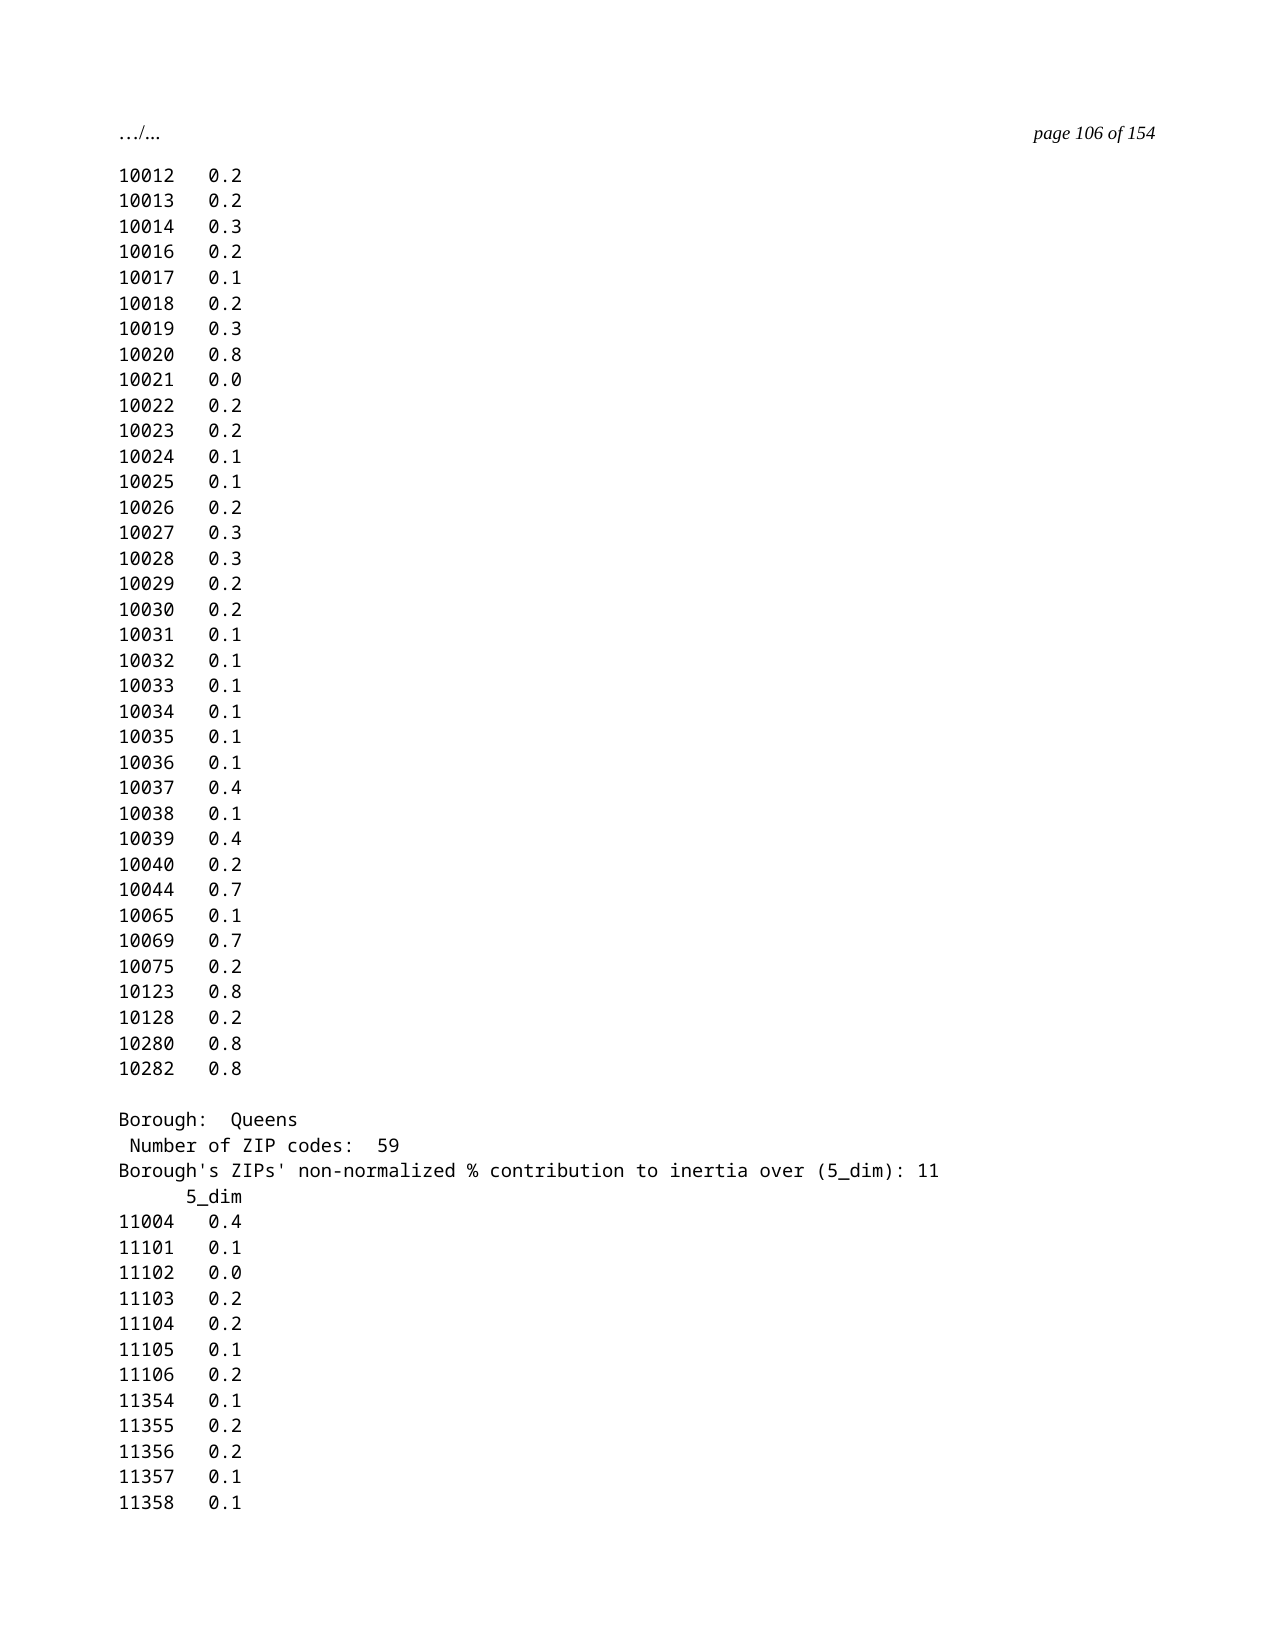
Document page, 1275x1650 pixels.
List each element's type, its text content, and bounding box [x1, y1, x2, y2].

text 10069 0.7 [118, 928, 1157, 953]
text 10013 0.2 [118, 188, 1157, 213]
text 10020 0.8 [118, 341, 1157, 366]
text 10038 0.1 [118, 800, 1157, 826]
text 10039 0.4 [118, 826, 1157, 851]
text 10034 0.1 [118, 698, 1157, 724]
text 10014 0.3 [118, 213, 1157, 239]
text 11104 0.2 [118, 1311, 1157, 1336]
text 10128 0.2 [118, 1004, 1157, 1030]
text 10280 0.8 [118, 1030, 1157, 1055]
text 10025 0.1 [118, 468, 1157, 494]
text 10035 0.1 [118, 724, 1157, 749]
text 10012 0.2 [118, 162, 1157, 188]
text 10075 0.2 [118, 953, 1157, 979]
text 11105 0.1 [118, 1336, 1157, 1362]
text 10026 0.2 [118, 494, 1157, 519]
text 11106 0.2 [118, 1362, 1157, 1387]
text 11357 0.1 [118, 1464, 1157, 1489]
text 10037 0.4 [118, 775, 1157, 800]
text 10027 0.3 [118, 519, 1157, 545]
text 10024 0.1 [118, 443, 1157, 468]
text 10029 0.2 [118, 571, 1157, 596]
text 10021 0.0 [118, 366, 1157, 392]
text 10036 0.1 [118, 749, 1157, 775]
text 10032 0.1 [118, 647, 1157, 673]
text 10033 0.1 [118, 673, 1157, 698]
text Borough: Queens [118, 1106, 1157, 1132]
text 10018 0.2 [118, 290, 1157, 315]
text 10016 0.2 [118, 239, 1157, 264]
text 10065 0.1 [118, 902, 1157, 928]
text 11354 0.1 [118, 1387, 1157, 1413]
text Borough's ZIPs' non-normalized % contribution to inertia over (5_dim): 11 [118, 1157, 1157, 1183]
text 5_dim [118, 1183, 1157, 1208]
text 11355 0.2 [118, 1413, 1157, 1438]
text 10044 0.7 [118, 877, 1157, 902]
text 10017 0.1 [118, 264, 1157, 290]
text 10123 0.8 [118, 979, 1157, 1004]
text 10028 0.3 [118, 545, 1157, 571]
text 10022 0.2 [118, 392, 1157, 417]
text 11103 0.2 [118, 1285, 1157, 1311]
text 10031 0.1 [118, 622, 1157, 647]
text 11358 0.1 [118, 1489, 1157, 1515]
text 10040 0.2 [118, 851, 1157, 877]
text 11356 0.2 [118, 1438, 1157, 1464]
text 11004 0.4 [118, 1208, 1157, 1234]
text 10019 0.3 [118, 315, 1157, 341]
text 11102 0.0 [118, 1259, 1157, 1285]
text 10282 0.8 [118, 1055, 1157, 1081]
text 10023 0.2 [118, 417, 1157, 443]
text Number of ZIP codes: 59 [118, 1132, 1157, 1157]
text 10030 0.2 [118, 596, 1157, 622]
text 11101 0.1 [118, 1234, 1157, 1259]
